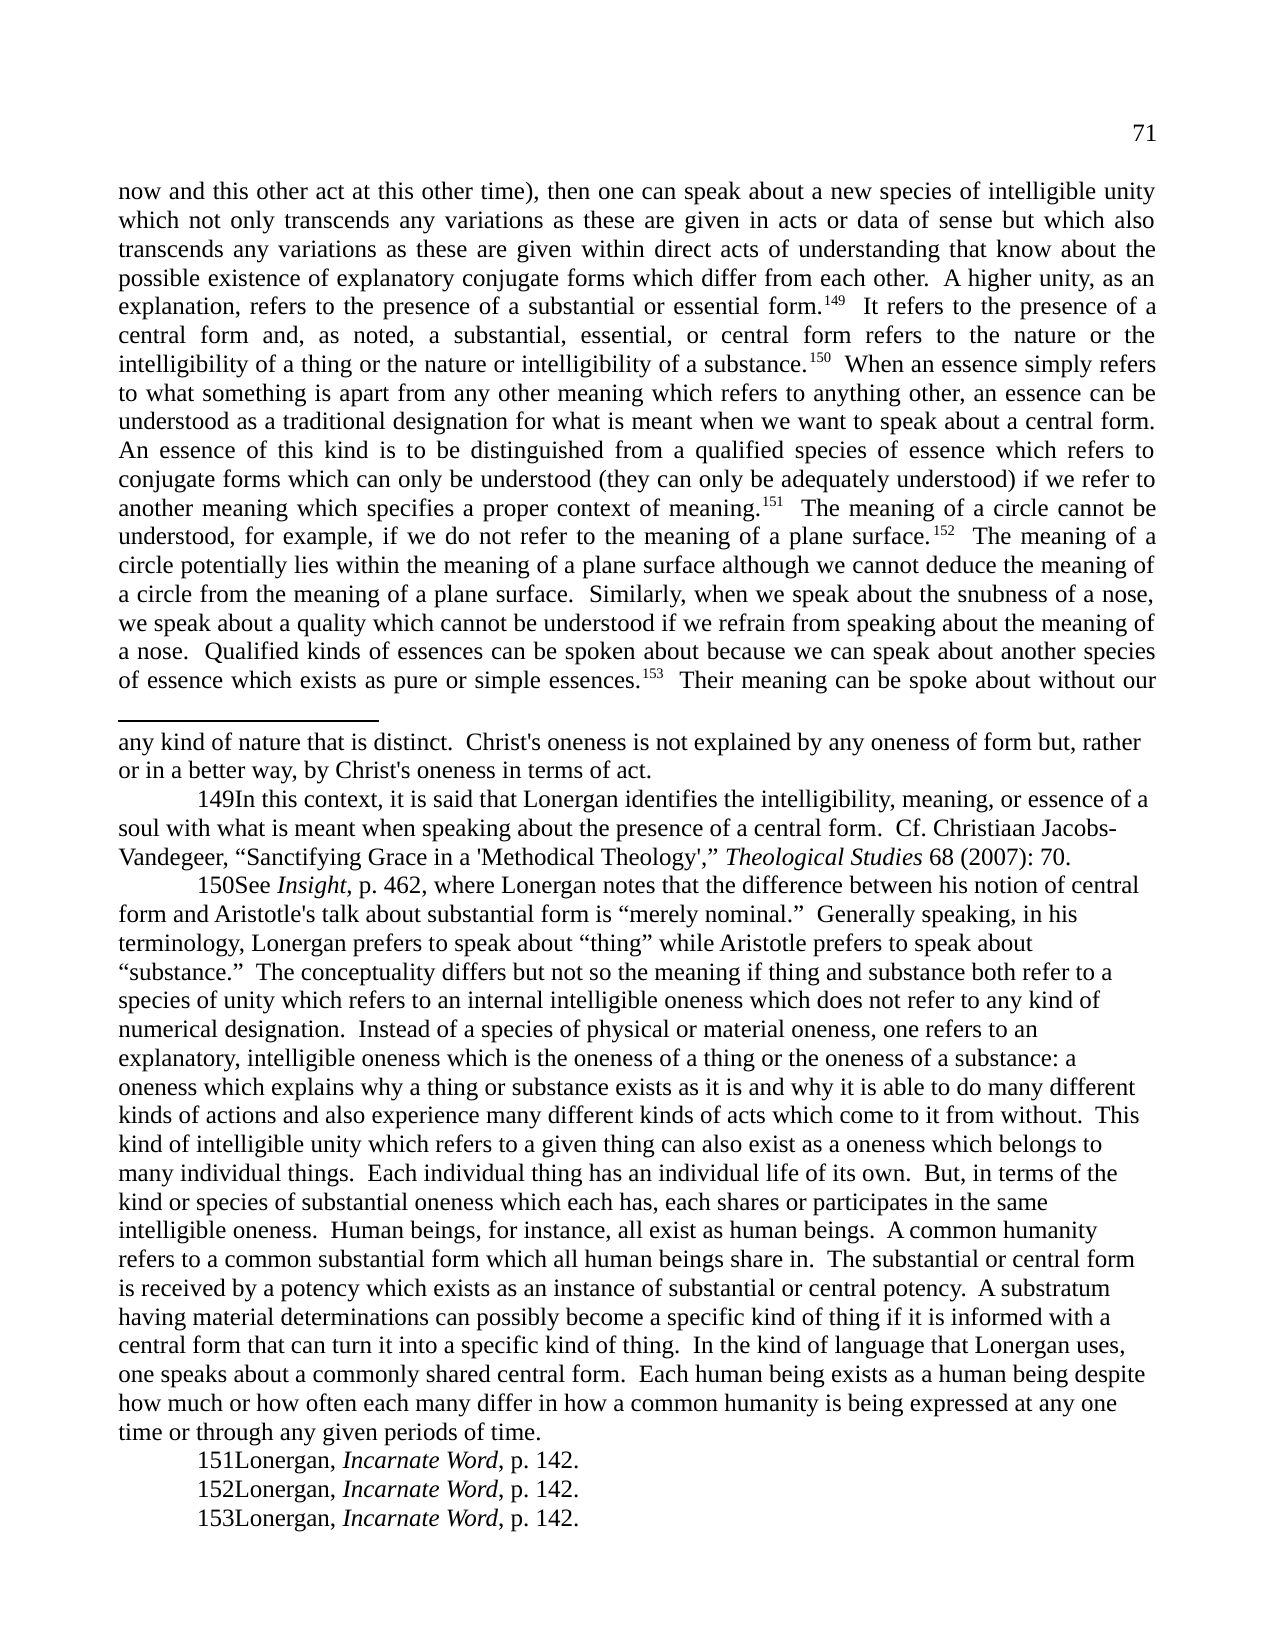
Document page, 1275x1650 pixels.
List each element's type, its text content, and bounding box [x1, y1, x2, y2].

text See Insight, p. 462, where Lonergan notes that the difference between his notion of central form and Aristotle's talk about substantial form is “merely nominal.” Generally speaking, in his terminology, Lonergan prefers to speak about “thing” while Aristotle prefers to speak about “substance.” The conceptuality differs but not so the meaning if thing and substance both refer to a species of unity which refers to an internal intelligible oneness which does not refer to any kind of numerical designation. Instead of a species of physical or material oneness, one refers to an explanatory, intelligible oneness which is the oneness of a thing or the oneness of a substance: a oneness which explains why a thing or substance exists as it is and why it is able to do many different kinds of actions and also experience many different kinds of acts which come to it from without. This kind of intelligible unity which refers to a given thing can also exist as a oneness which belongs to many individual things. Each individual thing has an individual life of its own. But, in terms of the kind or species of substantial oneness which each has, each shares or participates in the same intelligible oneness. Human beings, for instance, all exist as human beings. A common humanity refers to a common substantial form which all human beings share in. The substantial or central form is received by a potency which exists as an instance of substantial or central potency. A substratum having material determinations can possibly become a specific kind of thing if it is informed with a central form that can turn it into a specific kind of thing. In the kind of language that Lonergan uses, one speaks about a commonly shared central form. Each human being exists as a human being despite how much or how often each many differ in how a common humanity is being expressed at any one time or through any given periods of time. [118, 871, 1157, 1446]
text now and this other act at this other time), then one can speak about a new species of intelligible unity which not only transcends any variations as these are given in acts or data of sense but which also transcends any variations as these are given within direct acts of understanding that know about the possible existence of explanatory conjugate forms which differ from each other. A higher unity, as an explanation, refers to the presence of a substantial or essential form. It refers to the presence of a central form and, as noted, a substantial, essential, or central form refers to the nature or the intelligibility of a thing or the nature or intelligibility of a substance. When an essence simply refers to what something is apart from any other meaning which refers to anything other, an essence can be understood as a traditional designation for what is meant when we want to speak about a central form. An essence of this kind is to be distinguished from a qualified species of essence which refers to conjugate forms which can only be understood (they can only be adequately understood) if we refer to another meaning which specifies a proper context of meaning. The meaning of a circle cannot be understood, for example, if we do not refer to the meaning of a plane surface. The meaning of a circle potentially lies within the meaning of a plane surface although we cannot deduce the meaning of a circle from the meaning of a plane surface. Similarly, when we speak about the snubness of a nose, we speak about a quality which cannot be understood if we refrain from speaking about the meaning of a nose. Qualified kinds of essences can be spoken about because we can speak about another species of essence which exists as pure or simple essences. Their meaning can be spoke about without our [118, 176, 1157, 694]
text Lonergan, Incarnate Word, p. 142. [118, 1474, 1157, 1503]
text In this context, it is said that Lonergan identifies the intelligibility, meaning, or essence of a soul with what is meant when speaking about the presence of a central form. Cf. Christiaan Jacobs-Vandegeer, “Sanctifying Grace in a 'Methodical Theology',” Theological Studies 68 (2007): 70. [118, 784, 1157, 871]
text Lonergan, Incarnate Word, p. 142. [118, 1503, 1157, 1532]
text any kind of nature that is distinct. Christ's oneness is not explained by any oneness of form but, rather or in a better way, by Christ's oneness in terms of act. [118, 727, 1157, 784]
text Lonergan, Incarnate Word, p. 142. [118, 1446, 1157, 1474]
